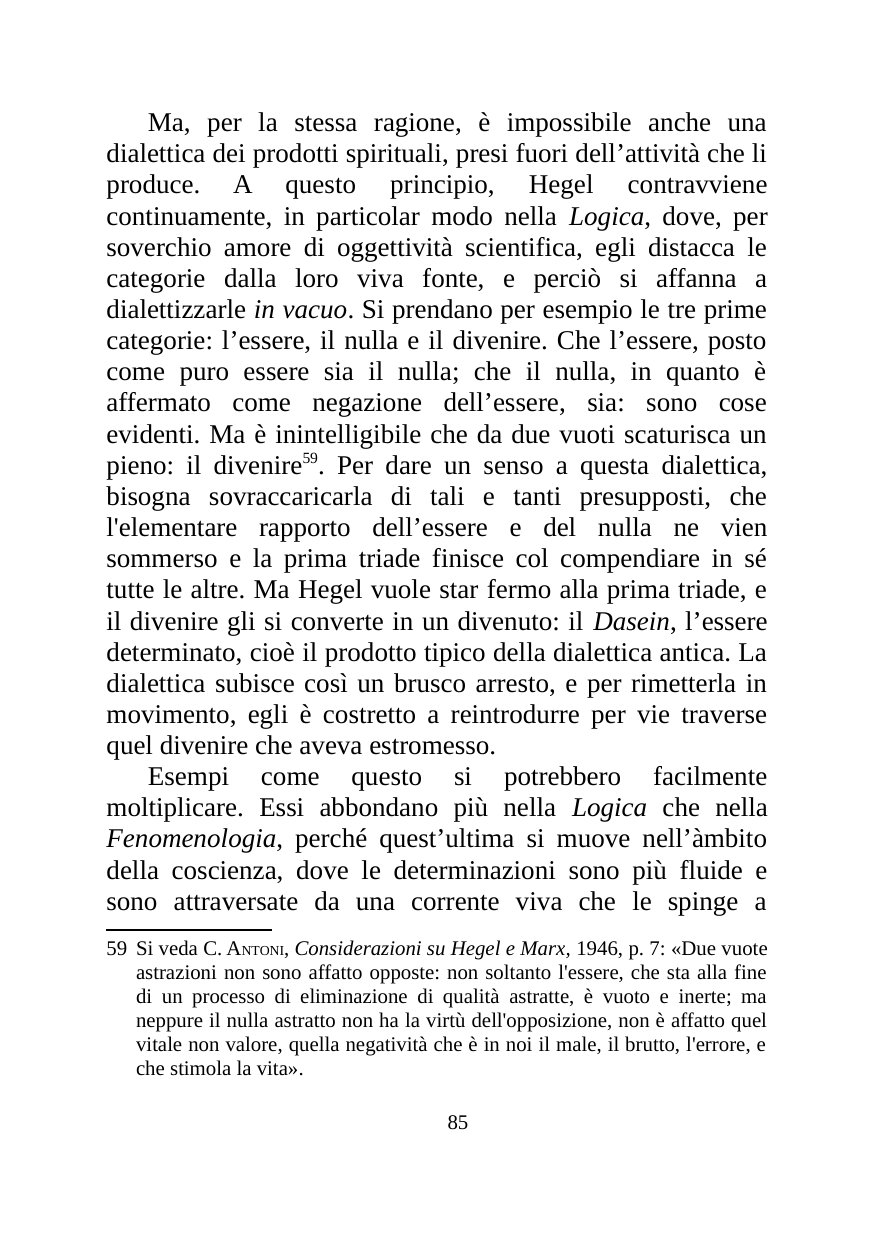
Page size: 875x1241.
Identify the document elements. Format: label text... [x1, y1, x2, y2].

text Si veda C. Antoni, Considerazioni su Hegel e Marx, 1946, p. 7: «Due vuote astrazioni non sono affatto opposte: non soltanto l'essere, che sta alla fine di un processo di eliminazione di qualità astratte, è vuoto e inerte; ma neppure il nulla astratto non ha la virtù dell'opposizione, non è affatto quel vitale non valore, quella negatività che è in noi il male, il brutto, l'errore, e che stimola la vita». [106, 936, 768, 1080]
text Esempi come questo si potrebbero facilmente moltiplicare. Essi abbondano più nella Logica che nella Fenomenologia, perché quest’ultima si muove nell’àmbito della coscienza, dove le determinazioni sono più fluide e sono attraversate da una corrente viva che le spinge a [106, 760, 768, 916]
text Ma, per la stessa ragione, è impossibile anche una dialettica dei prodotti spirituali, presi fuori dell’attività che li produce. A questo principio, Hegel contravviene continuamente, in particolar modo nella Logica, dove, per soverchio amore di oggettività scientifica, egli distacca le categorie dalla loro viva fonte, e perciò si affanna a dialettizzarle in vacuo. Si prendano per esempio le tre prime categorie: l’essere, il nulla e il divenire. Che l’essere, posto come puro essere sia il nulla; che il nulla, in quanto è affermato come negazione dell’essere, sia: sono cose evidenti. Ma è inintelligibile che da due vuoti scaturisca un pieno: il divenire. Per dare un senso a questa dialettica, bisogna sovraccaricarla di tali e tanti presupposti, che l'elementare rapporto dell’essere e del nulla ne vien sommerso e la prima triade finisce col compendiare in sé tutte le altre. Ma Hegel vuole star fermo alla prima triade, e il divenire gli si converte in un divenuto: il Dasein, l’essere determinato, cioè il prodotto tipico della dialettica antica. La dialettica subisce così un brusco arresto, e per rimetterla in movimento, egli è costretto a reintrodurre per vie traverse quel divenire che aveva estromesso. [106, 106, 768, 760]
